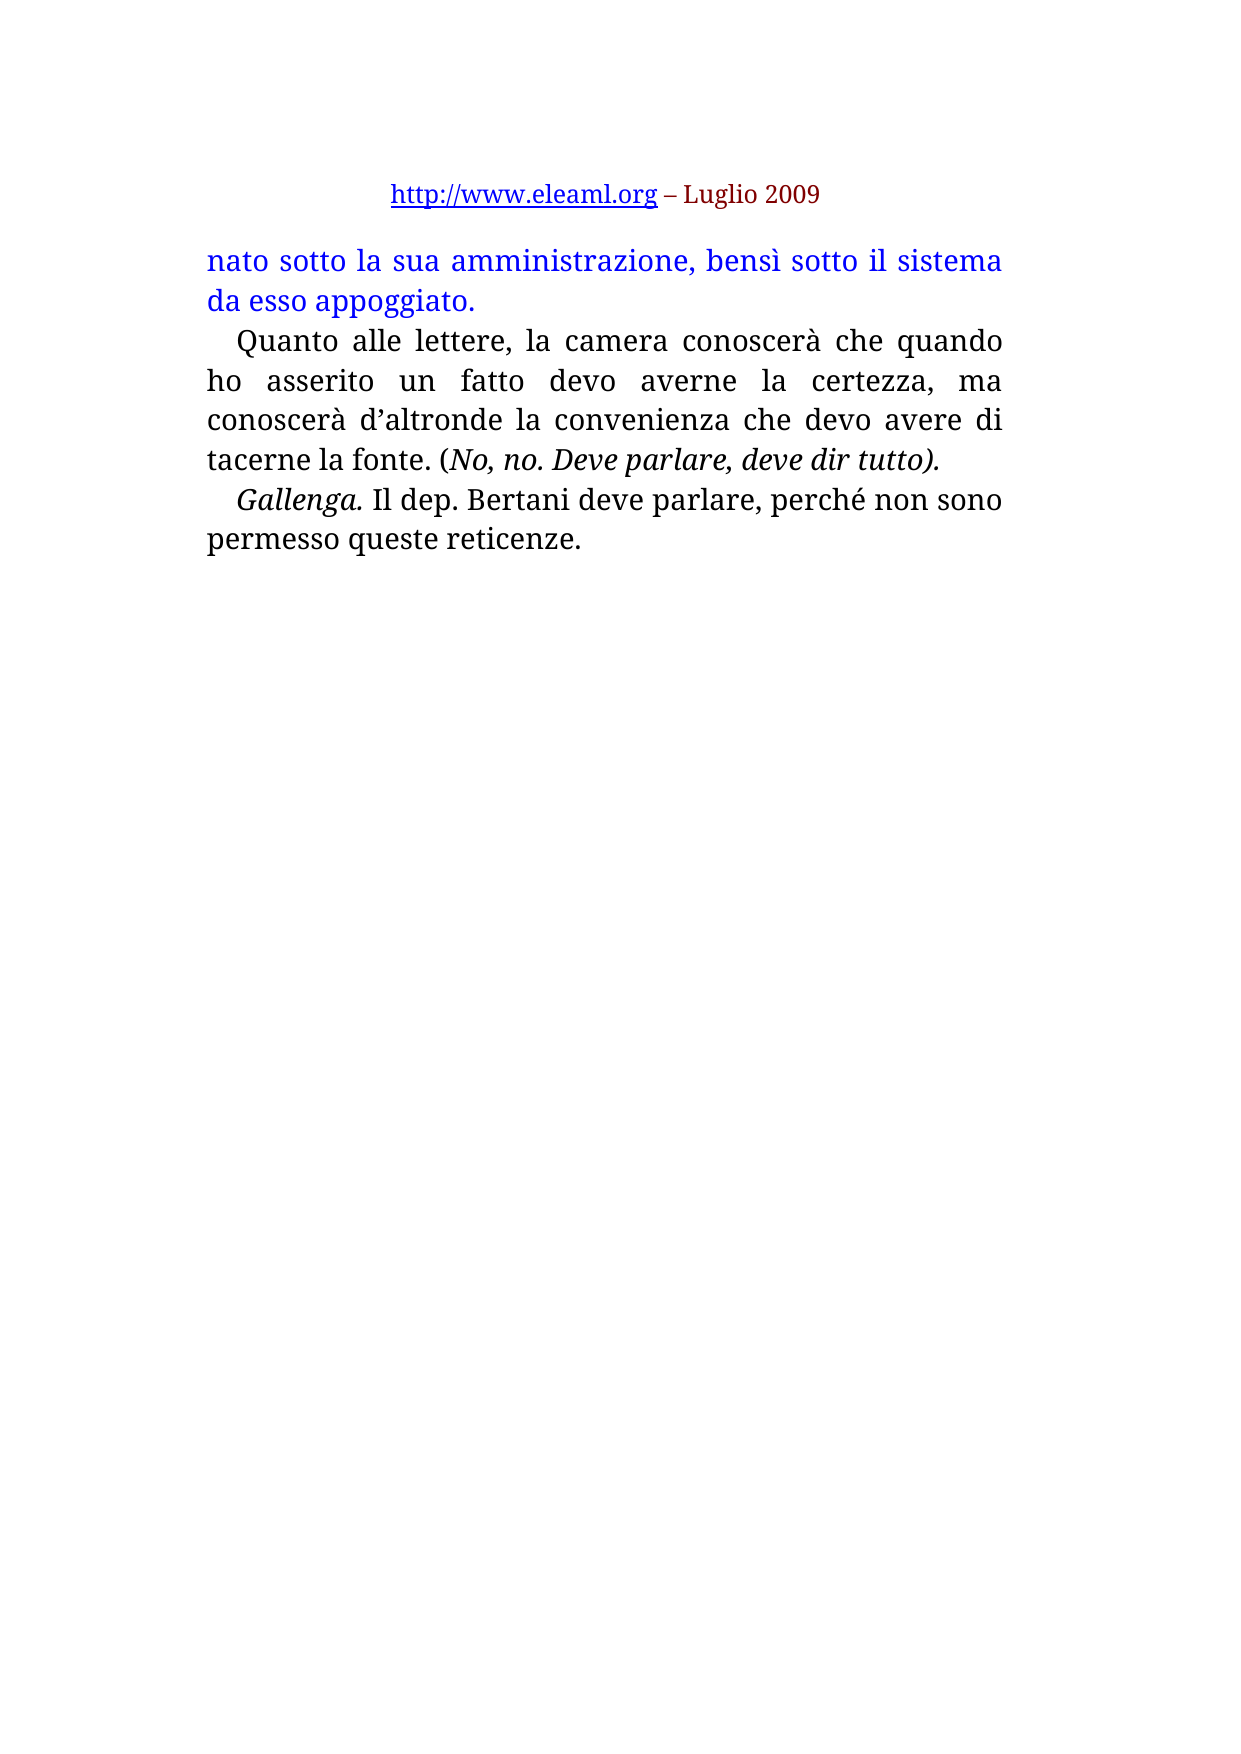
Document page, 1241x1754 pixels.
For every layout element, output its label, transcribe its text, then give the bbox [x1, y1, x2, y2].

text Gallenga. Il dep. Bertani deve parlare, perché non sono permesso queste reticenze. [207, 479, 1004, 558]
text Quanto alle lettere, la camera conoscerà che quando ho asserito un fatto devo averne la certezza, ma conoscerà d’altronde la convenienza che devo avere di tacerne la fonte. (No, no. Deve parlare, deve dir tutto). [207, 320, 1004, 479]
text nato sotto la sua amministrazione, bensì sotto il sistema da esso appoggiato. [207, 241, 1004, 320]
